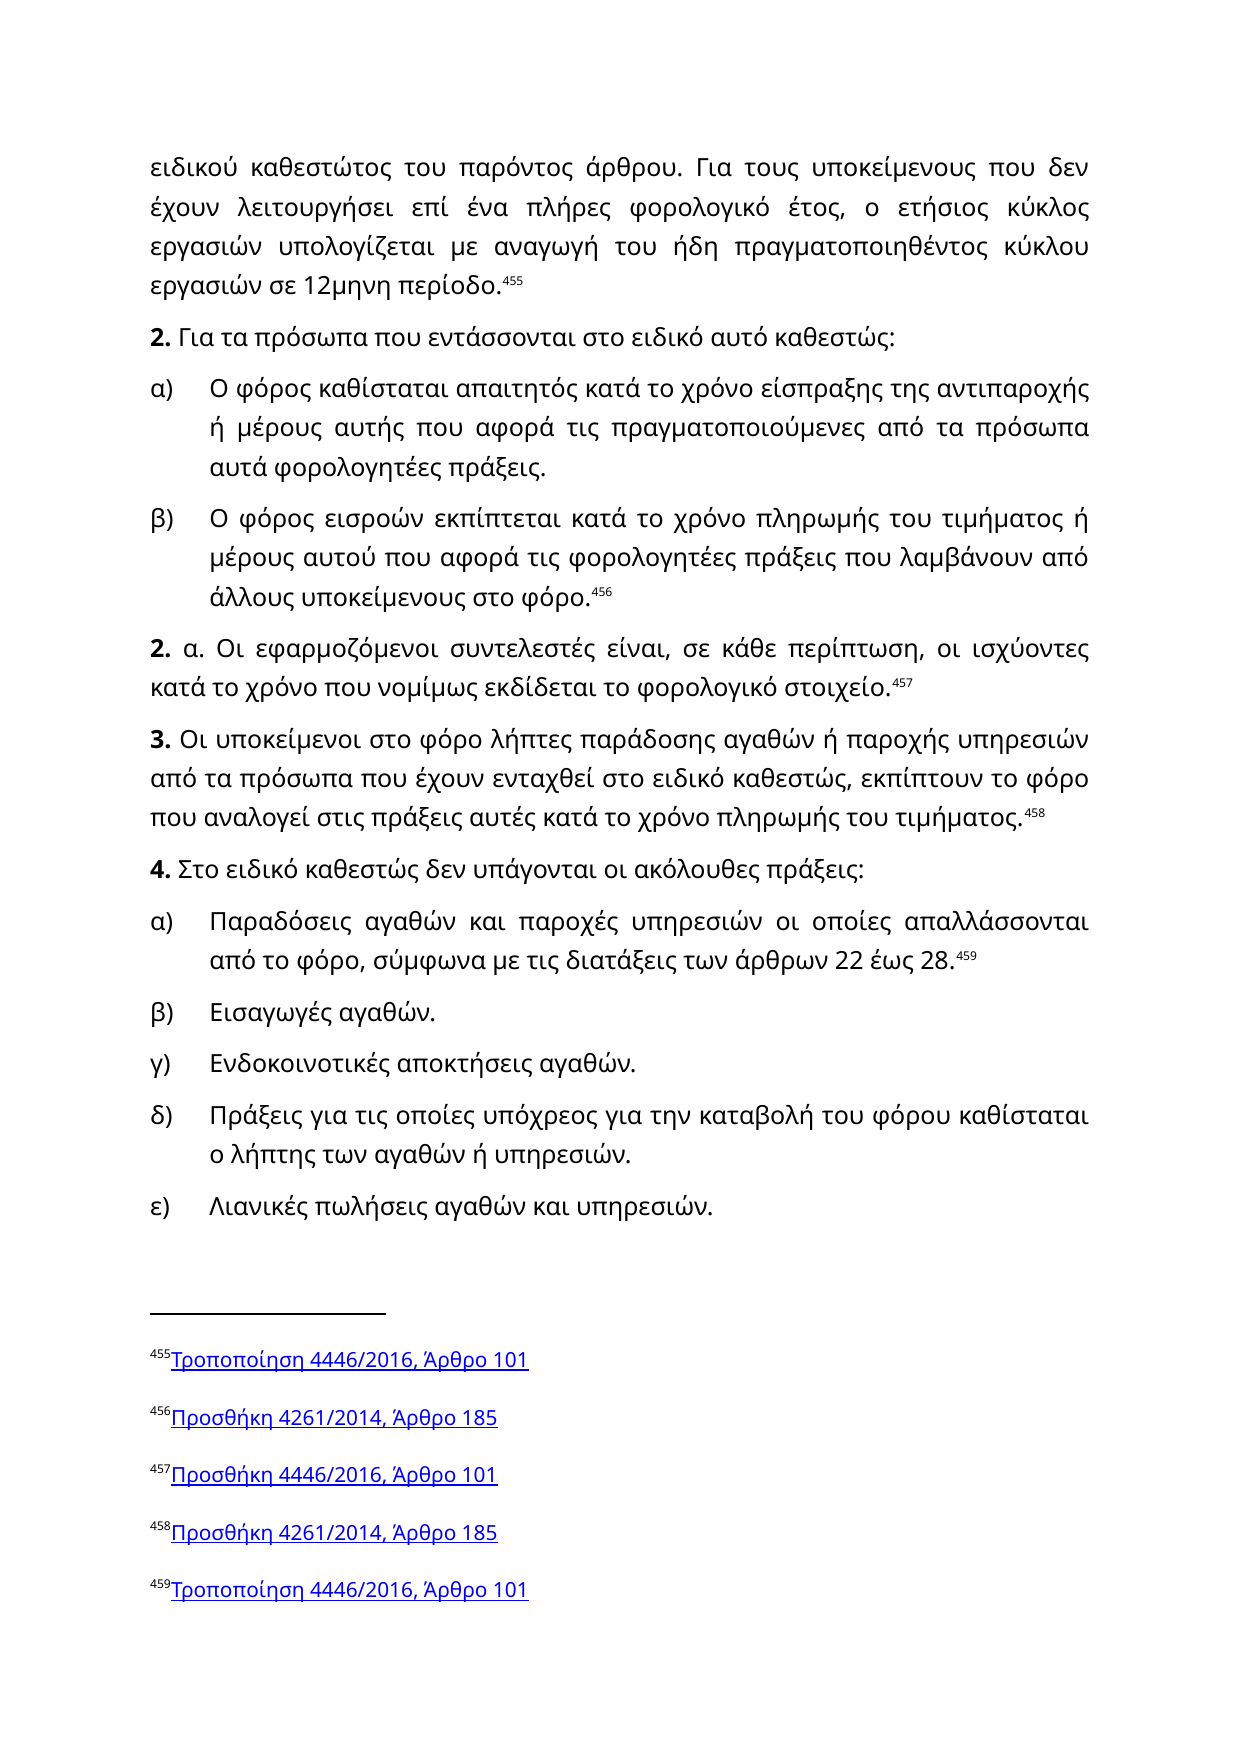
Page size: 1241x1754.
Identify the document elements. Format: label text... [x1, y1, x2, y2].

text 4. Στο ειδικό καθεστώς δεν υπάγονται οι ακόλουθες πράξεις: [150, 852, 1090, 886]
list β) Εισαγωγές αγαθών. [150, 994, 1090, 1028]
list β) Ο φόρος εισροών εκπίπτεται κατά το χρόνο πληρωμής του τιμήματος ή μέρους αυτού που αφορά τις φορολογητέες πράξεις που λαμβάνουν από άλλους υποκείμενους στο φόρο. [150, 501, 1090, 613]
list γ) Ενδοκοινοτικές αποκτήσεις αγαθών. [150, 1046, 1090, 1080]
list ε) Λιανικές πωλήσεις αγαθών και υπηρεσιών. [150, 1188, 1090, 1222]
text 3. Οι υποκείμενοι στο φόρο λήπτες παράδοσης αγαθών ή παροχής υπηρεσιών από τα πρόσωπα που έχουν ενταχθεί στο ειδικό καθεστώς, εκπίπτουν το φόρο που αναλογεί στις πράξεις αυτές κατά το χρόνο πληρωμής του τιμήματος. [150, 722, 1090, 834]
text 2. α. Οι εφαρμοζόμενοι συντελεστές είναι, σε κάθε περίπτωση, οι ισχύοντες κατά το χρόνο που νομίμως εκδίδεται το φορολογικό στοιχείο. [150, 631, 1090, 704]
list α) Ο φόρος καθίσταται απαιτητός κατά το χρόνο είσπραξης της αντιπαροχής ή μέρους αυτής που αφορά τις πραγματοποιούμενες από τα πρόσωπα αυτά φορολογητέες πράξεις. [150, 371, 1090, 483]
text ειδικού καθεστώτος του παρόντος άρθρου. Για τους υποκείμενους που δεν έχουν λειτουργήσει επί ένα πλήρες φορολογικό έτος, ο ετήσιος κύκλος εργασιών υπολογίζεται με αναγωγή του ήδη πραγματοποιηθέντος κύκλου εργασιών σε 12μηνη περίοδο. [150, 150, 1090, 302]
text Τροποποίηση 4446/2016, Άρθρο 101 [150, 1576, 1090, 1604]
text 2. Για τα πρόσωπα που εντάσσονται στο ειδικό αυτό καθεστώς: [150, 319, 1090, 353]
text Προσθήκη 4261/2014, Άρθρο 185 [150, 1518, 1090, 1546]
text Τροποποίηση 4446/2016, Άρθρο 101 [150, 1345, 1090, 1373]
text Προσθήκη 4261/2014, Άρθρο 185 [150, 1403, 1090, 1431]
text Προσθήκη 4446/2016, Άρθρο 101 [150, 1460, 1090, 1489]
list α) Παραδόσεις αγαθών και παροχές υπηρεσιών οι οποίες απαλλάσσονται από το φόρο, σύμφωνα με τις διατάξεις των άρθρων 22 έως 28. [150, 903, 1090, 977]
list δ) Πράξεις για τις οποίες υπόχρεος για την καταβολή του φόρου καθίσταται ο λήπτης των αγαθών ή υπηρεσιών. [150, 1097, 1090, 1171]
